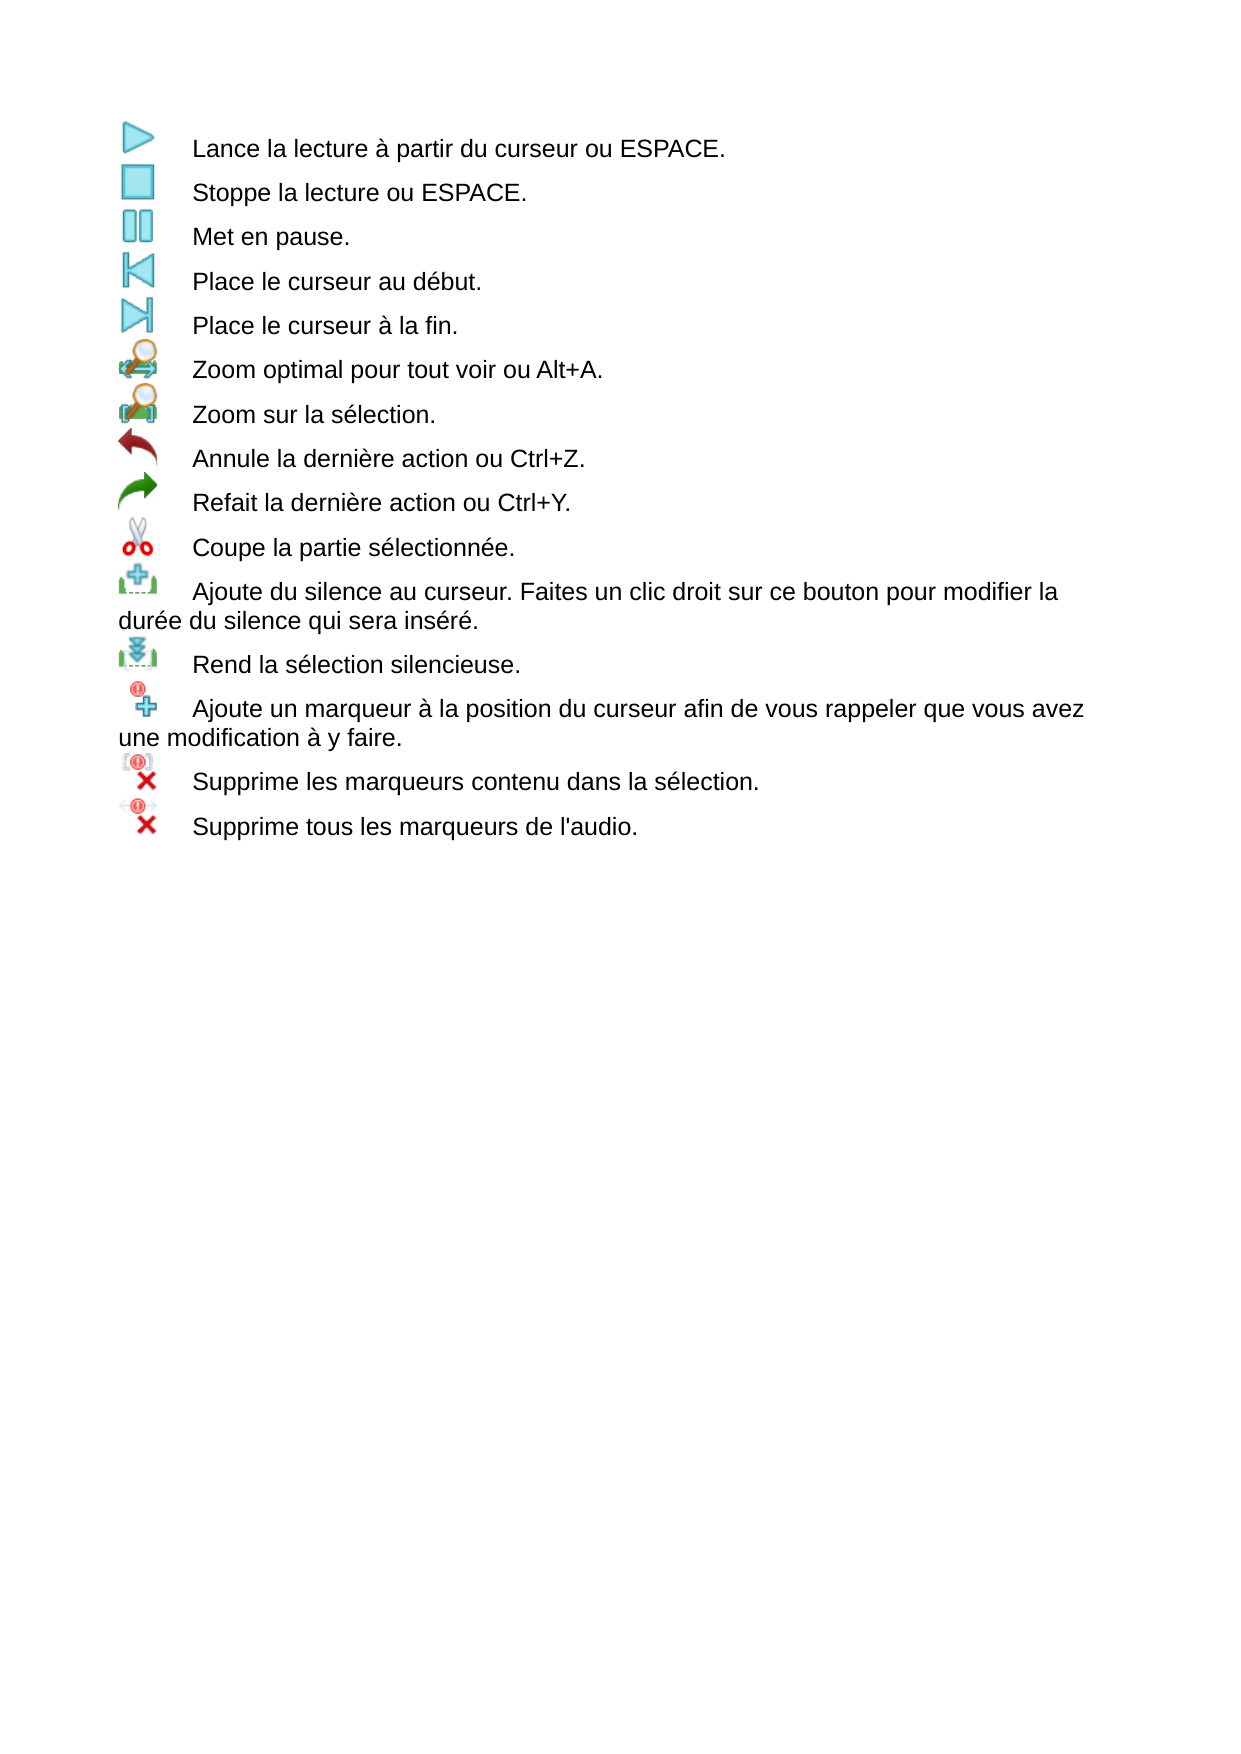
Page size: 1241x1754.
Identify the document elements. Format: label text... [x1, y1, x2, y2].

picture [118, 295, 158, 335]
picture [118, 162, 158, 202]
picture [118, 472, 158, 512]
picture [118, 678, 158, 718]
picture [118, 206, 158, 246]
text Coupe la partie sélectionnée. [118, 517, 1122, 561]
text Supprime les marqueurs contenu dans la sélection. [118, 752, 1122, 796]
text Refait la dernière action ou Ctrl+Y. [118, 473, 1122, 517]
text Met en pause. [118, 207, 1122, 251]
picture [118, 118, 158, 157]
text Stoppe la lecture ou ESPACE. [118, 162, 1122, 207]
text Ajoute du silence au curseur. Faites un clic droit sur ce bouton pour modifier la durée du silence qui sera inséré. [118, 561, 1122, 634]
picture [118, 561, 158, 601]
text Place le curseur à la fin. [118, 295, 1122, 339]
picture [118, 751, 158, 791]
picture [118, 428, 158, 468]
text Annule la dernière action ou Ctrl+Z. [118, 429, 1122, 473]
picture [118, 339, 158, 379]
text Zoom optimal pour tout voir ou Alt+A. [118, 339, 1122, 384]
picture [118, 634, 158, 674]
picture [118, 251, 158, 290]
text Place le curseur au début. [118, 251, 1122, 295]
text Ajoute un marqueur à la position du curseur afin de vous rappeler que vous avez une modification à y faire. [118, 679, 1122, 752]
picture [118, 517, 158, 557]
text Zoom sur la sélection. [118, 384, 1122, 429]
text Supprime tous les marqueurs de l'audio. [118, 796, 1122, 840]
picture [118, 796, 158, 835]
text Lance la lecture à partir du curseur ou ESPACE. [118, 118, 1122, 162]
picture [118, 383, 158, 424]
text Rend la sélection silencieuse. [118, 634, 1122, 679]
